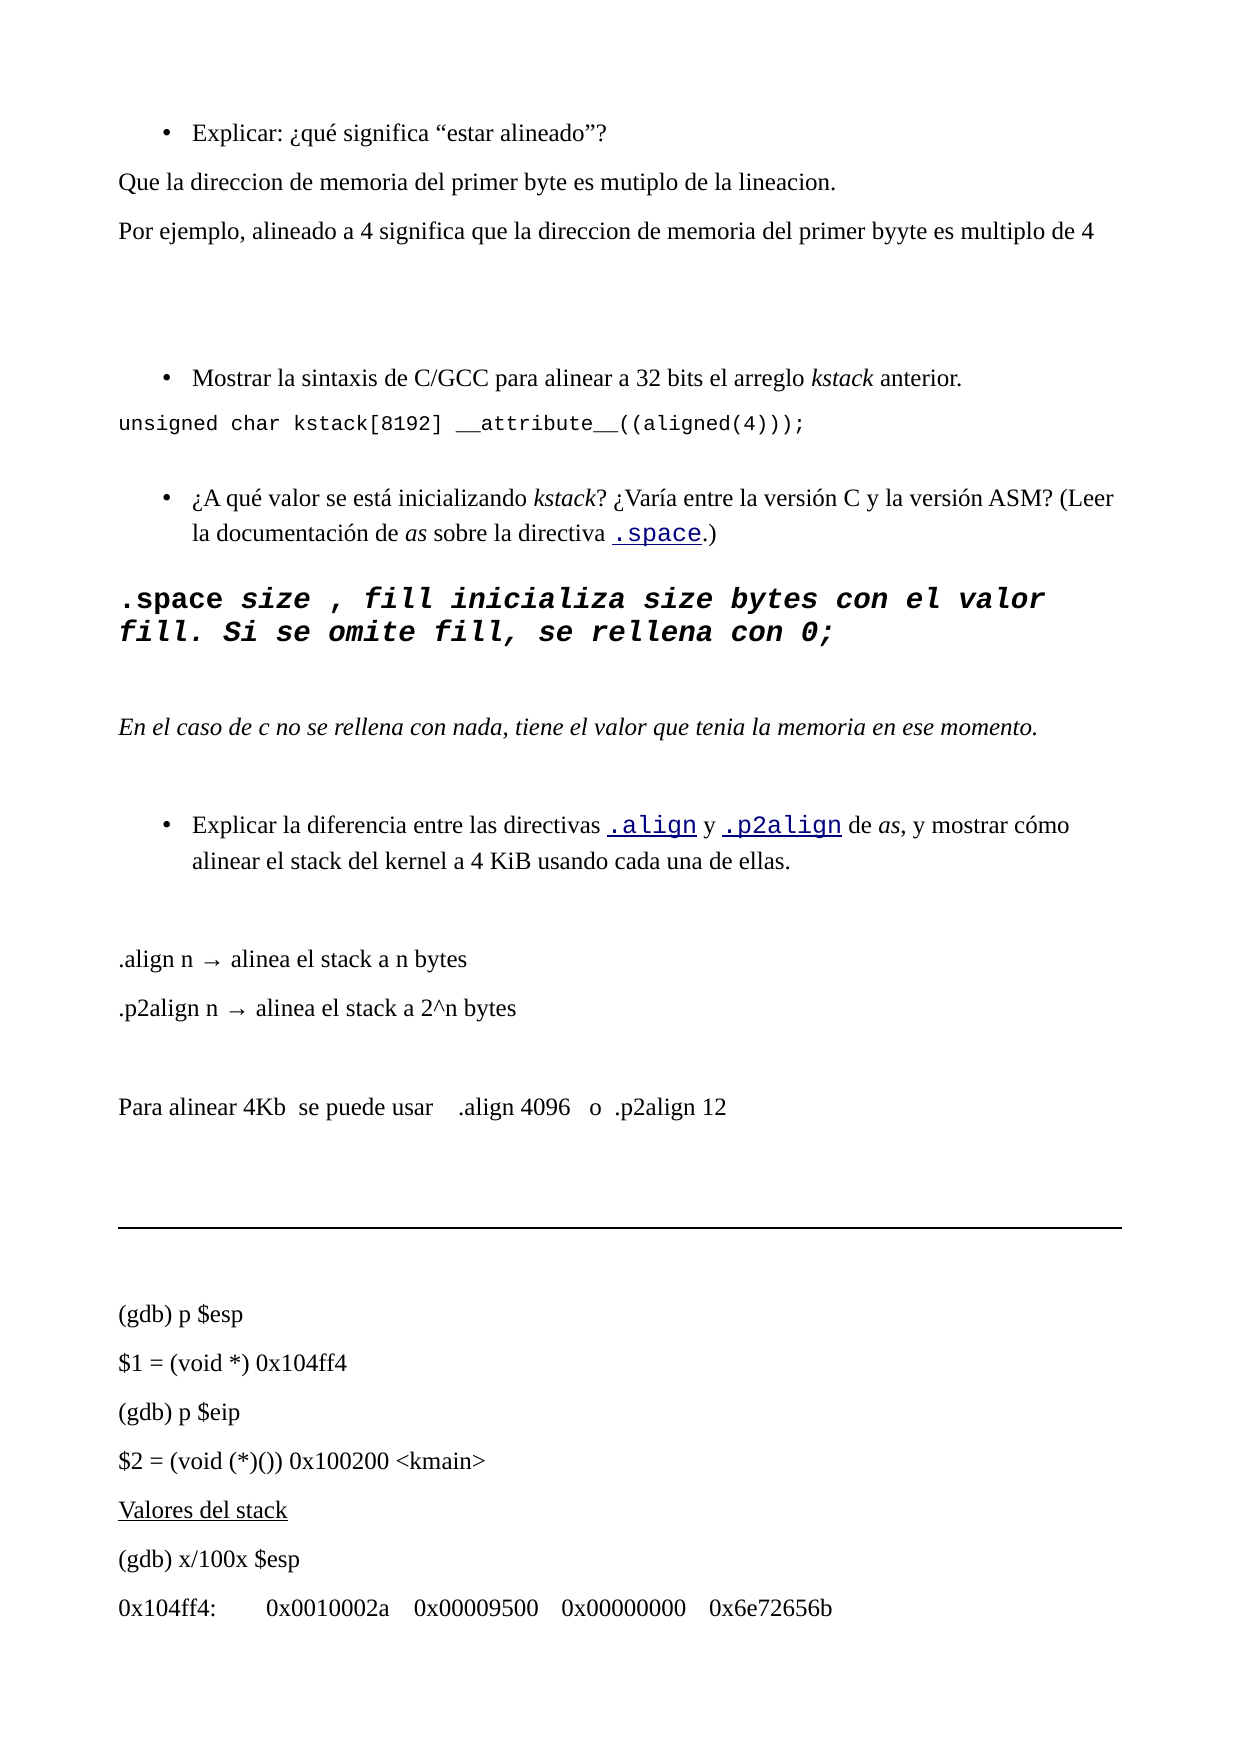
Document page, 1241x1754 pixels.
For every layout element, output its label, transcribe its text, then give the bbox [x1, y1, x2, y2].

text .align n → alinea el stack a n bytes [118, 944, 1122, 973]
text .p2align n → alinea el stack a 2^n bytes [118, 993, 1122, 1022]
list Explicar: ¿qué significa “estar alineado”? [162, 118, 1122, 147]
text unsigned char kstack[8192] __attribute__((aligned(4))); [118, 412, 1122, 436]
text (gdb) p $esp [118, 1299, 1122, 1327]
text En el caso de c no se rellena con nada, tiene el valor que tenia la memoria en ese momento. [118, 712, 1122, 740]
text Valores del stack [118, 1495, 1122, 1524]
text Por ejemplo, alineado a 4 significa que la direccion de memoria del primer byyte es multiplo de 4 [118, 216, 1122, 245]
text $2 = (void (*)()) 0x100200 <kmain> [118, 1446, 1122, 1475]
text (gdb) x/100x $esp [118, 1544, 1122, 1573]
text (gdb) p $eip [118, 1397, 1122, 1426]
list Explicar la diferencia entre las directivas .align y .p2align de as, y mostrar cómo alinear el stack del kernel a 4 KiB usando cada una de ellas. [162, 810, 1122, 875]
subtitle .space size , fill inicializa size bytes con el valor fill. Si se omite fill, se rellena con 0; [118, 584, 1122, 650]
text $1 = (void *) 0x104ff4 [118, 1348, 1122, 1377]
list ¿A qué valor se está inicializando kstack? ¿Varía entre la versión C y la versión ASM? (Leer la documentación de as sobre la directiva .space.) [162, 483, 1122, 549]
text Para alinear 4Kb se puede usar .align 4096 o .p2align 12 [118, 1092, 1122, 1120]
list Mostrar la sintaxis de C/GCC para alinear a 32 bits el arreglo kstack anterior. [162, 363, 1122, 392]
text Que la direccion de memoria del primer byte es mutiplo de la lineacion. [118, 167, 1122, 196]
text 0x104ff4: 0x0010002a 0x00009500 0x00000000 0x6e72656b [118, 1593, 1122, 1622]
